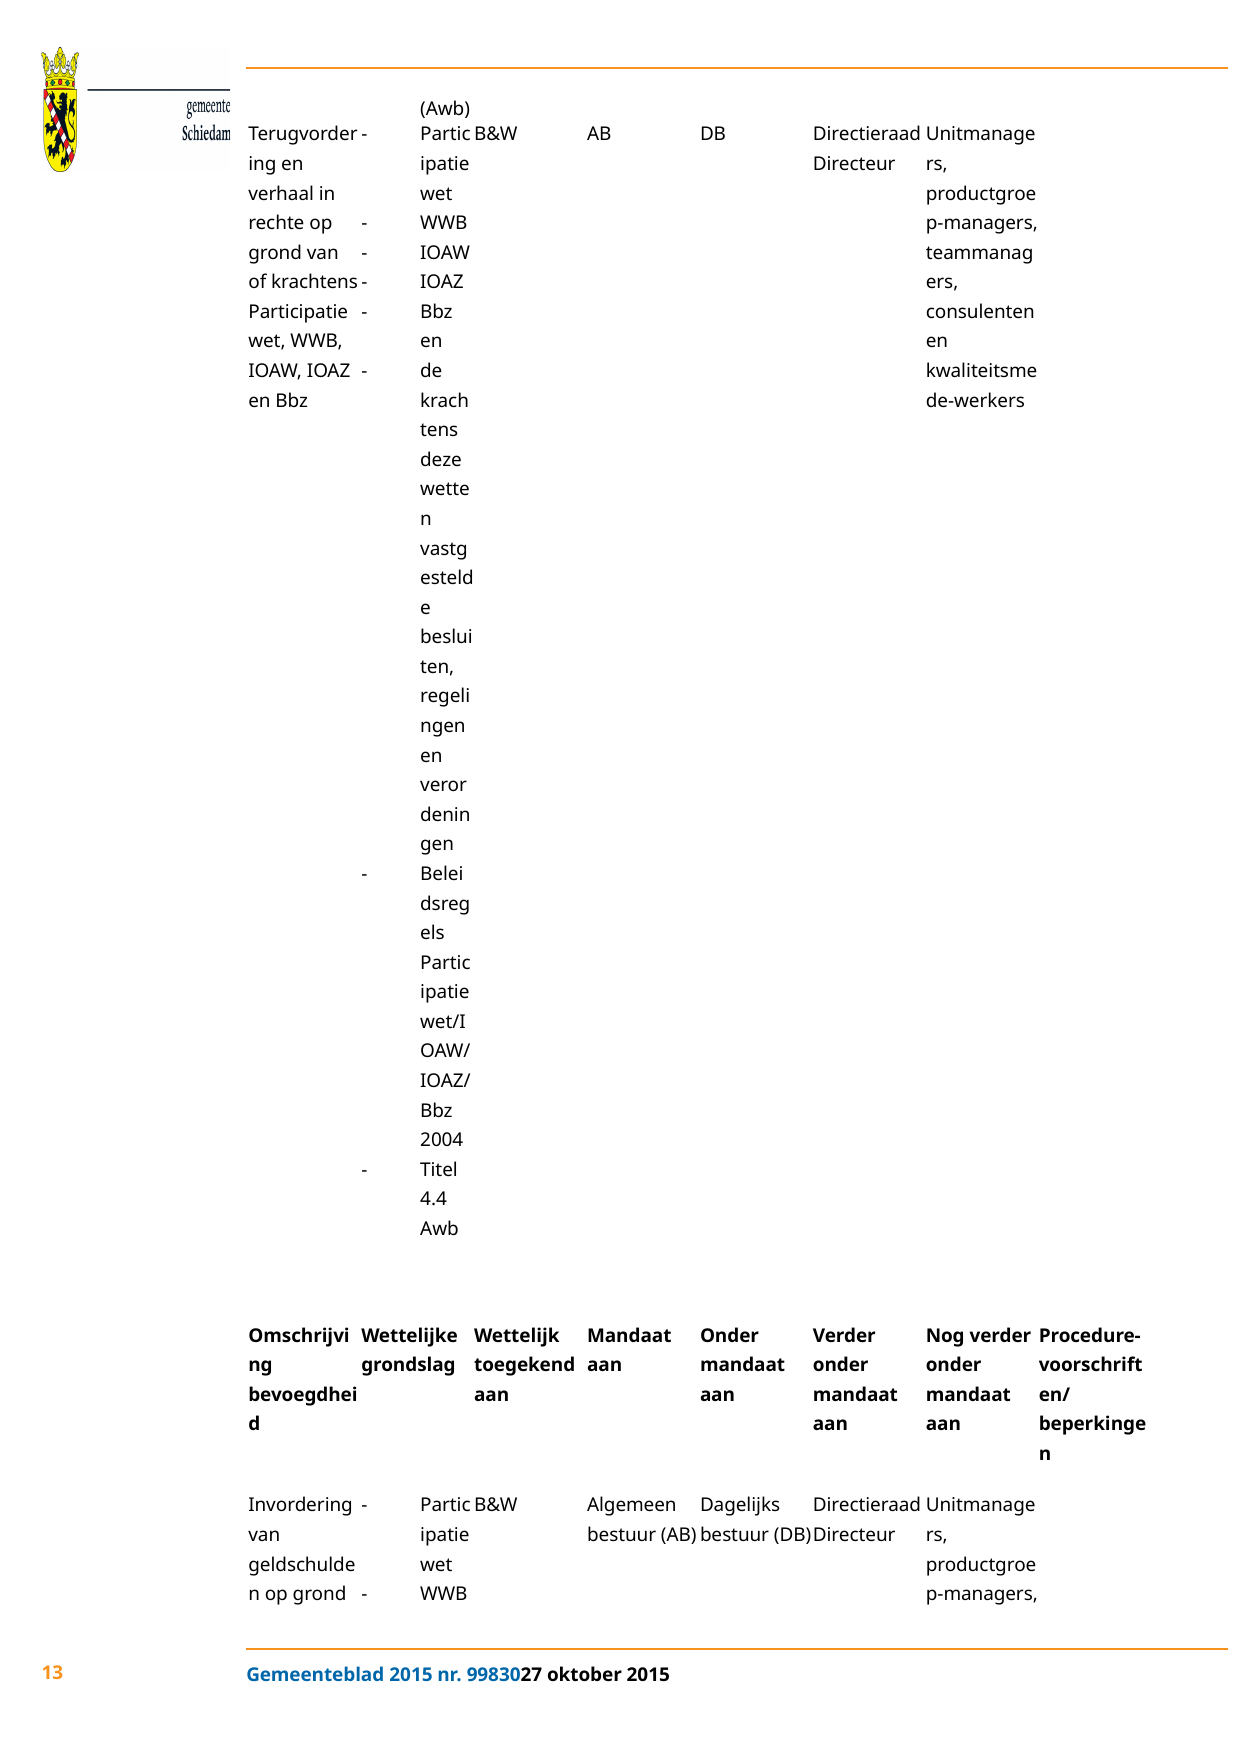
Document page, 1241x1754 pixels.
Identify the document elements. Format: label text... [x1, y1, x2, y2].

table_cell Invordering van geldschulden op grond [248, 1492, 361, 1606]
picture [41, 47, 231, 172]
table_cell Unitmanagers, productgroep-managers, teammanagers, consulenten en kwaliteitsmede-werkers [926, 121, 1038, 1241]
table_cell [1039, 1466, 1152, 1492]
table_header Verder onder mandaat aan [813, 1322, 926, 1466]
table_cell Participatiewet WWB IOAW IOAZ Bbz en de krachtens deze wetten vastgestelde besluiten, regelingen en verordeningen Beleidsregels Participatiewet/IOAW/IOAZ/Bbz 2004 Titel 4.4 Awb [361, 121, 474, 1241]
table_cell [248, 95, 361, 121]
table_cell [587, 1466, 700, 1492]
table_header Procedure- voorschriften/ beperkingen [1039, 1322, 1152, 1466]
table_cell Terugvordering en verhaal in rechte op grond van of krachtens Participatiewet, WWB, IOAW, IOAZ en Bbz [248, 121, 361, 1241]
table_cell [1039, 1492, 1152, 1606]
table_cell [1039, 121, 1152, 1241]
table_cell Participatiewet WWB [361, 1492, 474, 1606]
table_cell B&W [474, 121, 587, 1241]
table_cell [700, 95, 813, 121]
table_header Wettelijk toegekend aan [474, 1322, 587, 1466]
table_cell [474, 95, 587, 121]
table_cell Algemeen bestuur (AB) [587, 1492, 700, 1606]
table_cell [361, 1466, 474, 1492]
table_cell [248, 1466, 361, 1492]
table_cell [1039, 95, 1152, 121]
table_cell (Awb) [361, 95, 474, 121]
table_header Wettelijke grondslag [361, 1322, 474, 1466]
table_cell B&W [474, 1492, 587, 1606]
table_header Omschrijving bevoegdheid [248, 1322, 361, 1466]
table_cell Dagelijks bestuur (DB) [700, 1492, 813, 1606]
table_cell Directieraad Directeur [813, 1492, 926, 1606]
table_cell [474, 1466, 587, 1492]
table_cell Directieraad Directeur [813, 121, 926, 1241]
table_cell AB [587, 121, 700, 1241]
table_cell [587, 95, 700, 121]
table_header Nog verder onder mandaat aan [926, 1322, 1038, 1466]
table_cell DB [700, 121, 813, 1241]
table_header Mandaat aan [587, 1322, 700, 1466]
table_cell [926, 1466, 1038, 1492]
table_cell [926, 95, 1038, 121]
table_header Onder mandaat aan [700, 1322, 813, 1466]
table_cell [813, 1466, 926, 1492]
table_cell [813, 95, 926, 121]
table_cell [700, 1466, 813, 1492]
table_cell Unitmanagers, productgroep-managers, [926, 1492, 1038, 1606]
